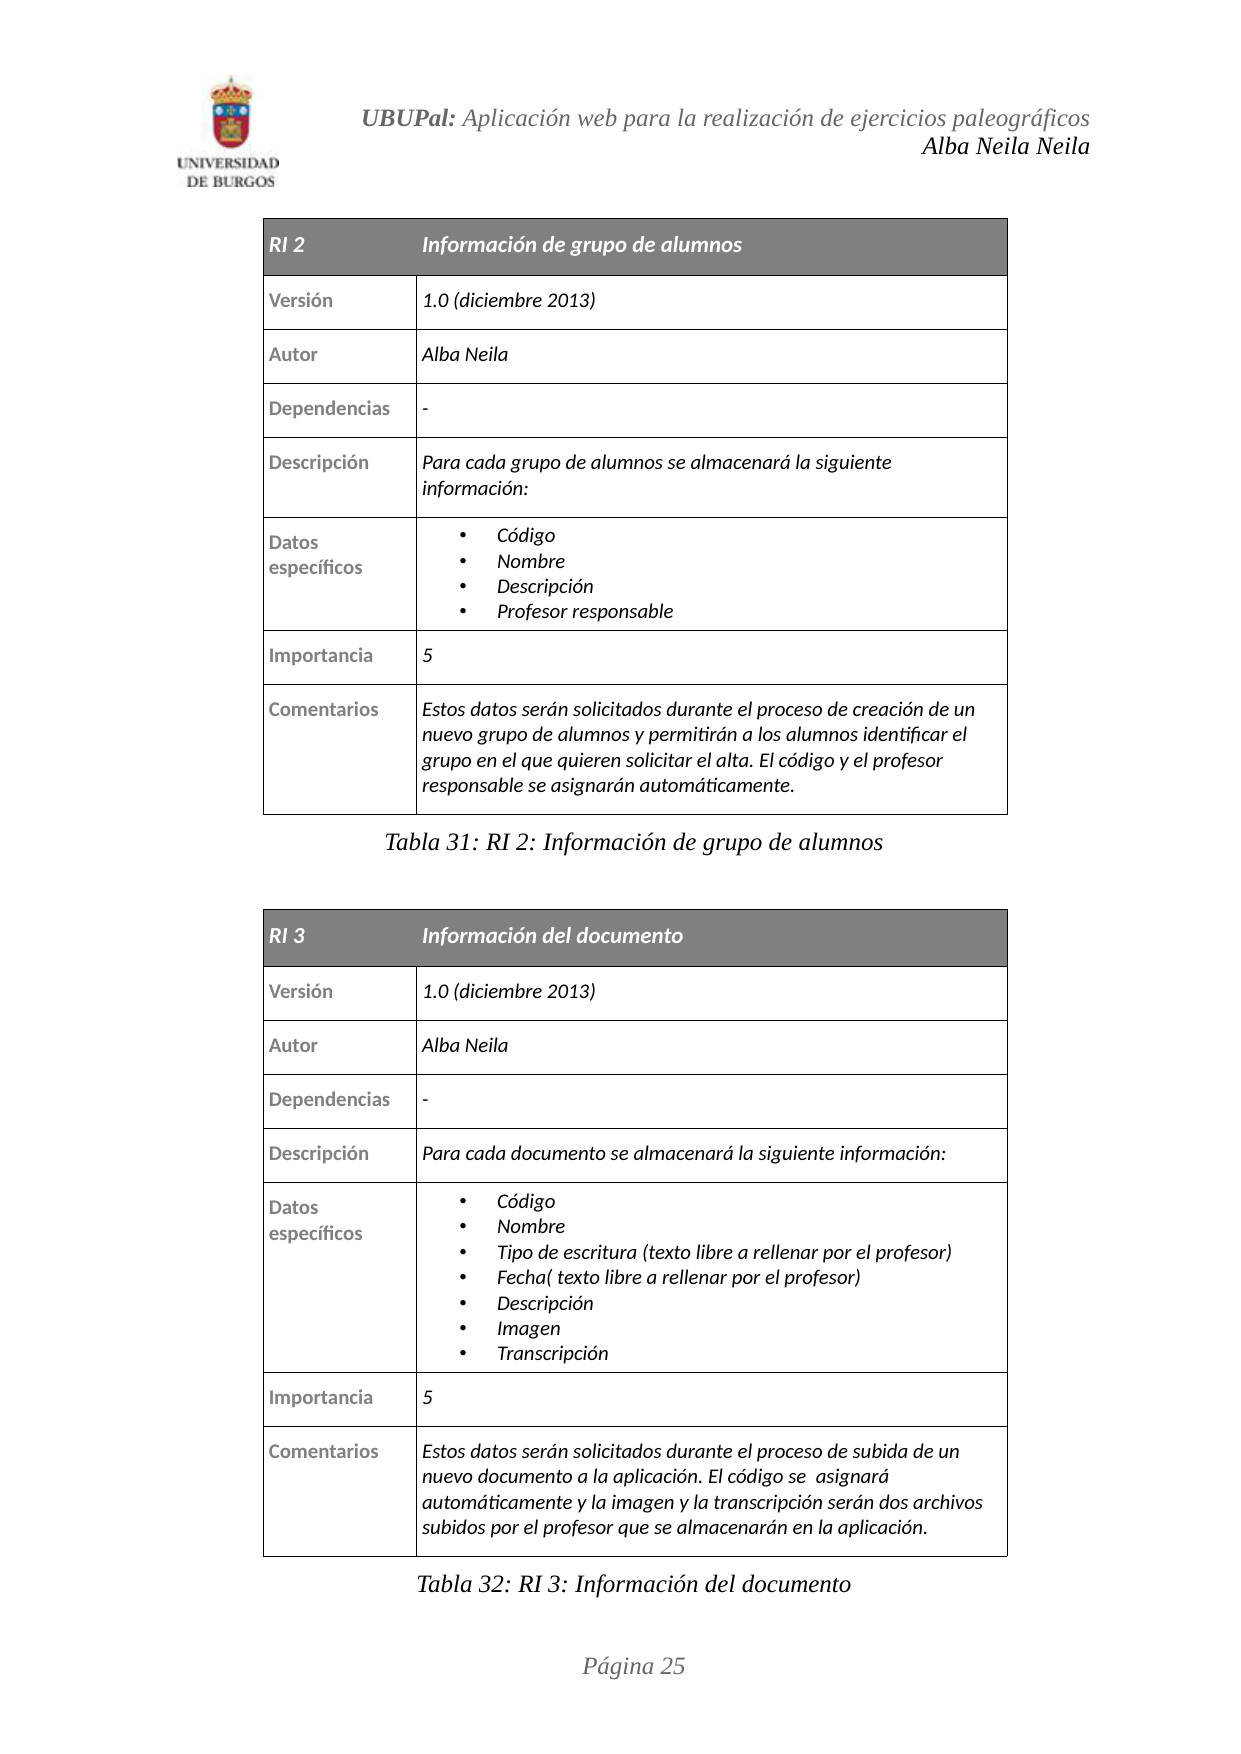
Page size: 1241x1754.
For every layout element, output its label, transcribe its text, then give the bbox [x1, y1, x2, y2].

table_cell 5 [417, 1373, 1007, 1426]
table_header Información de grupo de alumnos [416, 219, 1007, 275]
table_cell Código Nombre Tipo de escritura (texto libre a rellenar por el profesor) Fecha( texto libre a rellenar por el profesor) Descripción Imagen Transcripción [417, 1183, 1007, 1372]
table_cell Datos específicos [264, 1183, 416, 1372]
table_cell - [417, 384, 1007, 437]
table_cell Datos específicos [264, 518, 416, 630]
table_cell Estos datos serán solicitados durante el proceso de subida de un nuevo documento a la aplicación. El código se asignará automáticamente y la imagen y la transcripción serán dos archivos subidos por el profesor que se almacenarán en la aplicación. [417, 1427, 1007, 1556]
text Tabla 31: RI 2: Información de grupo de alumnos [177, 827, 1092, 856]
table_header RI 3 [264, 910, 416, 966]
table_cell Estos datos serán solicitados durante el proceso de creación de un nuevo grupo de alumnos y permitirán a los alumnos identificar el grupo en el que quieren solicitar el alta. El código y el profesor responsable se asignarán automáticamente. [417, 685, 1007, 814]
table_header RI 2 [264, 219, 416, 275]
table_cell Dependencias [264, 384, 416, 437]
table_cell Descripción [264, 1129, 416, 1182]
table_cell Dependencias [264, 1075, 416, 1128]
table_cell Importancia [264, 1373, 416, 1426]
table_cell Importancia [264, 631, 416, 684]
table_cell - [417, 1075, 1007, 1128]
table_cell Autor [264, 1021, 416, 1074]
picture [177, 75, 279, 187]
text Tabla 32: RI 3: Información del documento [177, 1569, 1092, 1597]
table_cell Descripción [264, 438, 416, 517]
table_header Información del documento [416, 910, 1007, 966]
table_cell Para cada grupo de alumnos se almacenará la siguiente información: [417, 438, 1007, 517]
table_cell 1.0 (diciembre 2013) [417, 276, 1007, 329]
table_cell 5 [417, 631, 1007, 684]
table_cell Alba Neila [417, 1021, 1007, 1074]
table_cell Comentarios [264, 1427, 416, 1556]
table_cell Comentarios [264, 685, 416, 814]
table_cell Alba Neila [417, 330, 1007, 383]
table_cell Autor [264, 330, 416, 383]
table_cell Para cada documento se almacenará la siguiente información: [417, 1129, 1007, 1182]
table_cell Código Nombre Descripción Profesor responsable [417, 518, 1007, 630]
table_cell Versión [264, 967, 416, 1020]
table_cell 1.0 (diciembre 2013) [417, 967, 1007, 1020]
table_cell Versión [264, 276, 416, 329]
